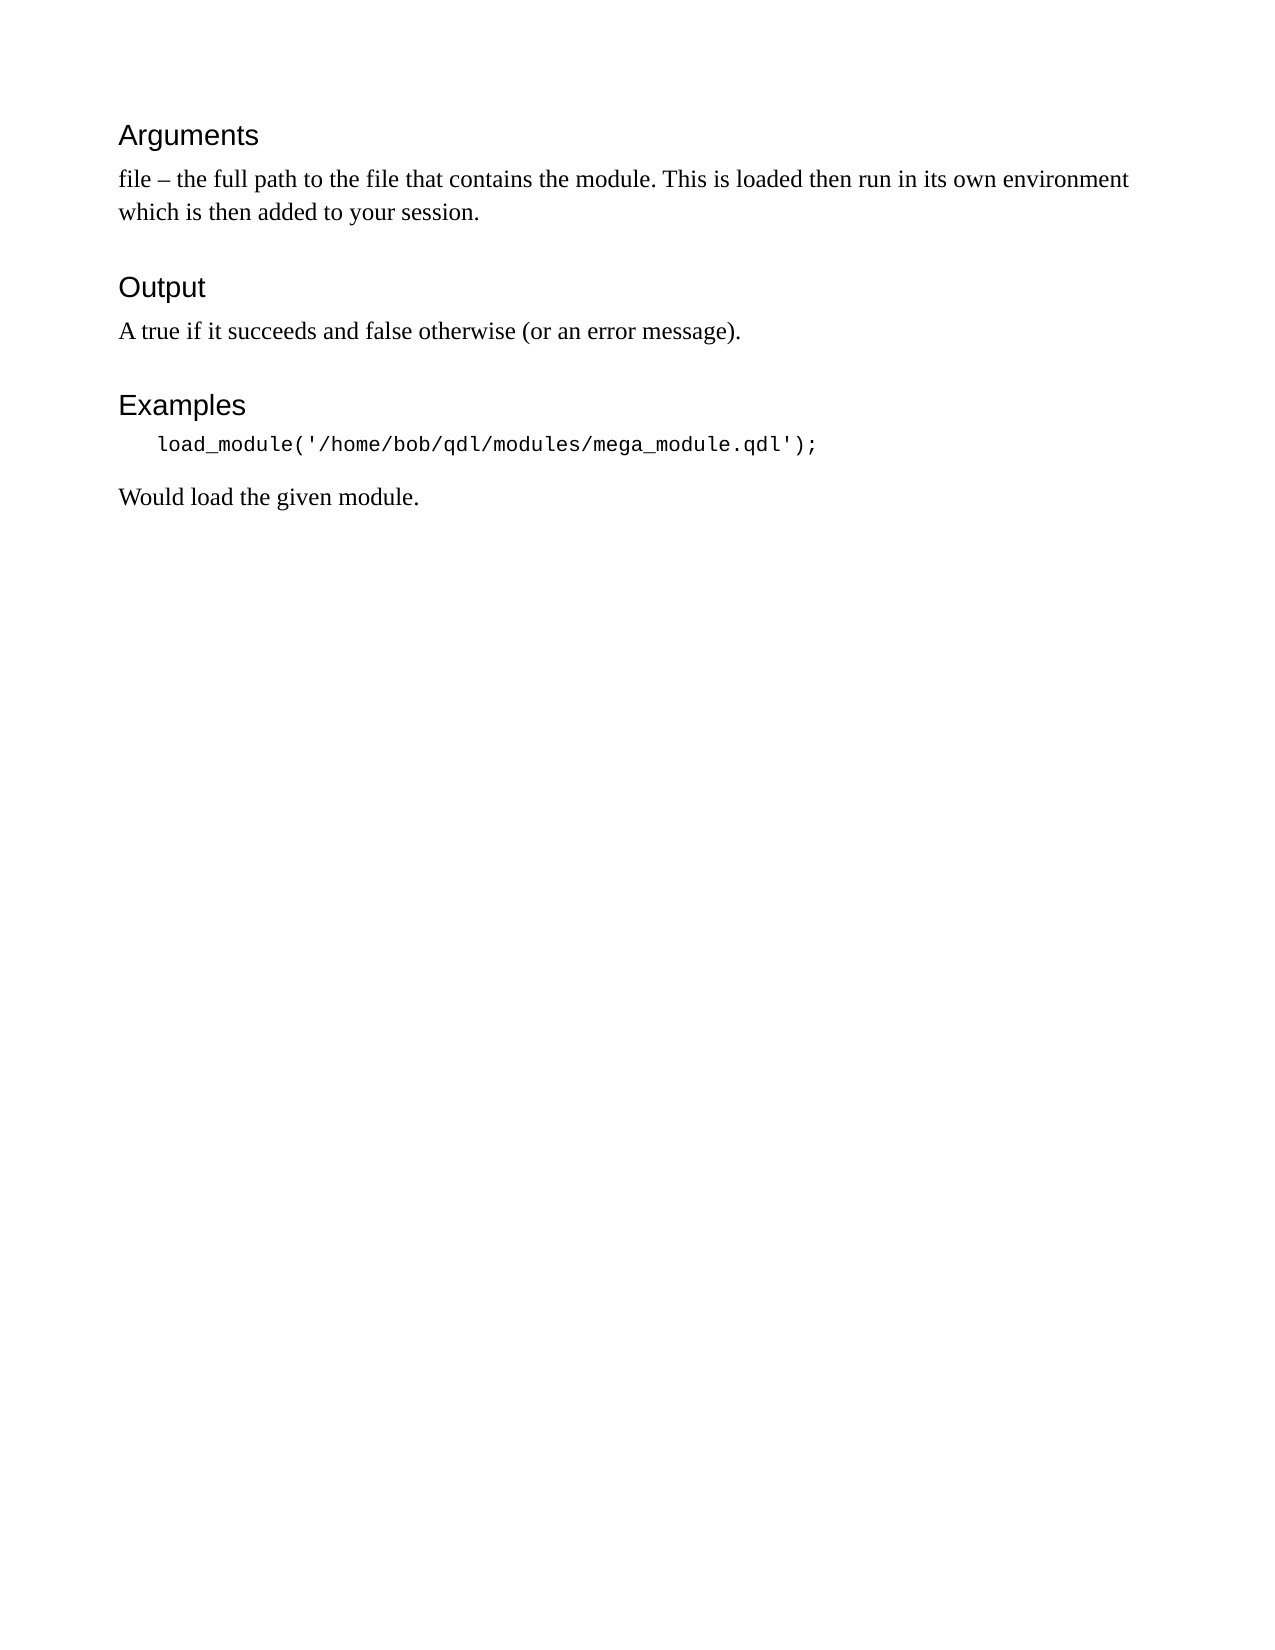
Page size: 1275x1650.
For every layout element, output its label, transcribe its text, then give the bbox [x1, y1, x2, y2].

text Would load the given module. [118, 482, 1157, 511]
subtitle Examples [118, 388, 1157, 422]
text file – the full path to the file that contains the module. This is loaded then run in its own environment which is then added to your session. [118, 164, 1157, 226]
subtitle Output [118, 270, 1157, 303]
text load_module('/home/bob/qdl/modules/mega_module.qdl'); [118, 434, 1157, 458]
text A true if it succeeds and false otherwise (or an error message). [118, 316, 1157, 344]
subtitle Arguments [118, 118, 1157, 152]
